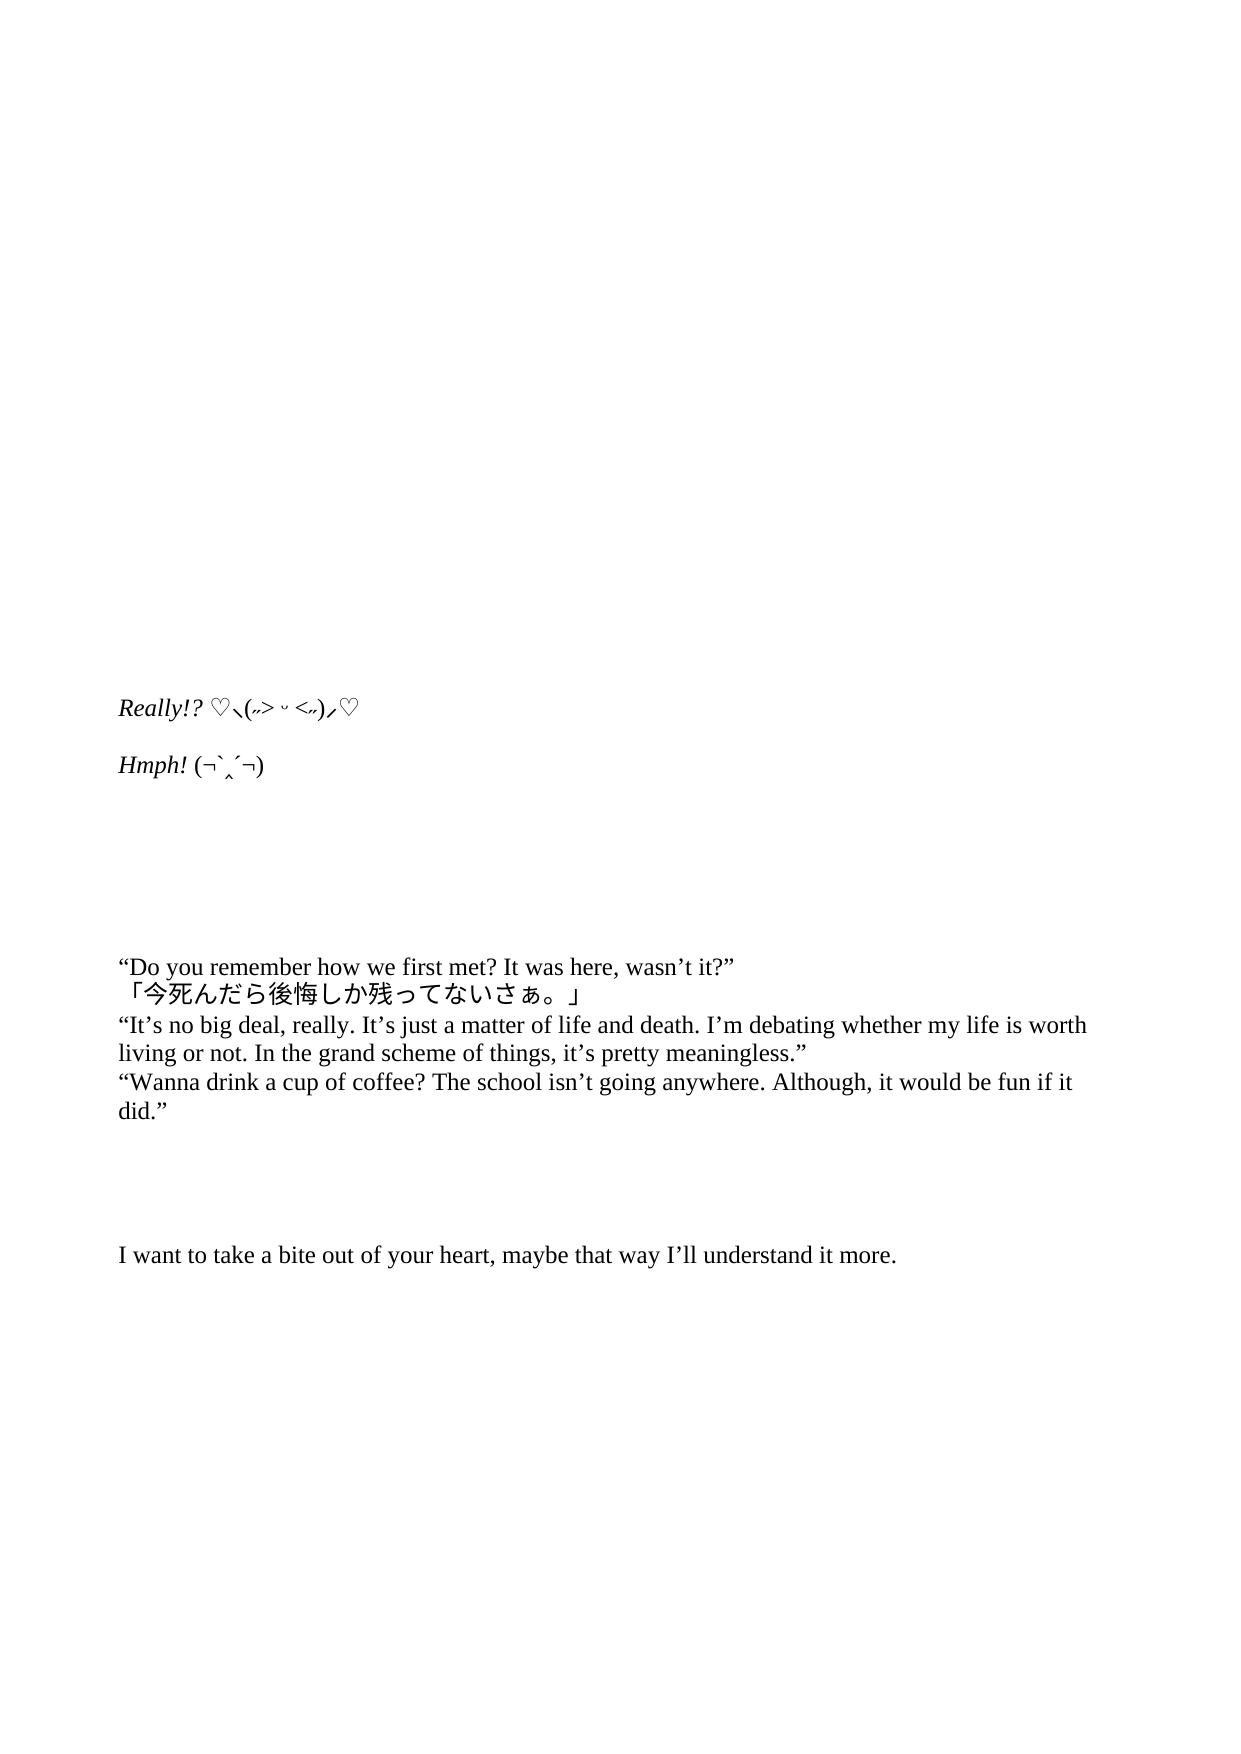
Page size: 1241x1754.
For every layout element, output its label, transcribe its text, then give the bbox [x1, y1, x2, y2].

text “It’s no big deal, really. It’s just a matter of life and death. I’m debating whether my life is worth living or not. In the grand scheme of things, it’s pretty meaningless.” [118, 1010, 1122, 1067]
text I want to take a bite out of your heart, maybe that way I’ll understand it more. [118, 1240, 1122, 1268]
text “Wanna drink a cup of coffee? The school isn’t going anywhere. Although, it would be fun if it did.” [118, 1067, 1122, 1125]
text Hmph! (¬`‸´¬) [118, 751, 1122, 779]
text 「今死んだら後悔しか残ってないさぁ。」 [118, 981, 1122, 1010]
text Really!? ♡⸜(˶˃ ᵕ ˂˶)⸝♡ [118, 693, 1122, 722]
text “Do you remember how we first met? It was here, wasn’t it?” [118, 952, 1122, 981]
